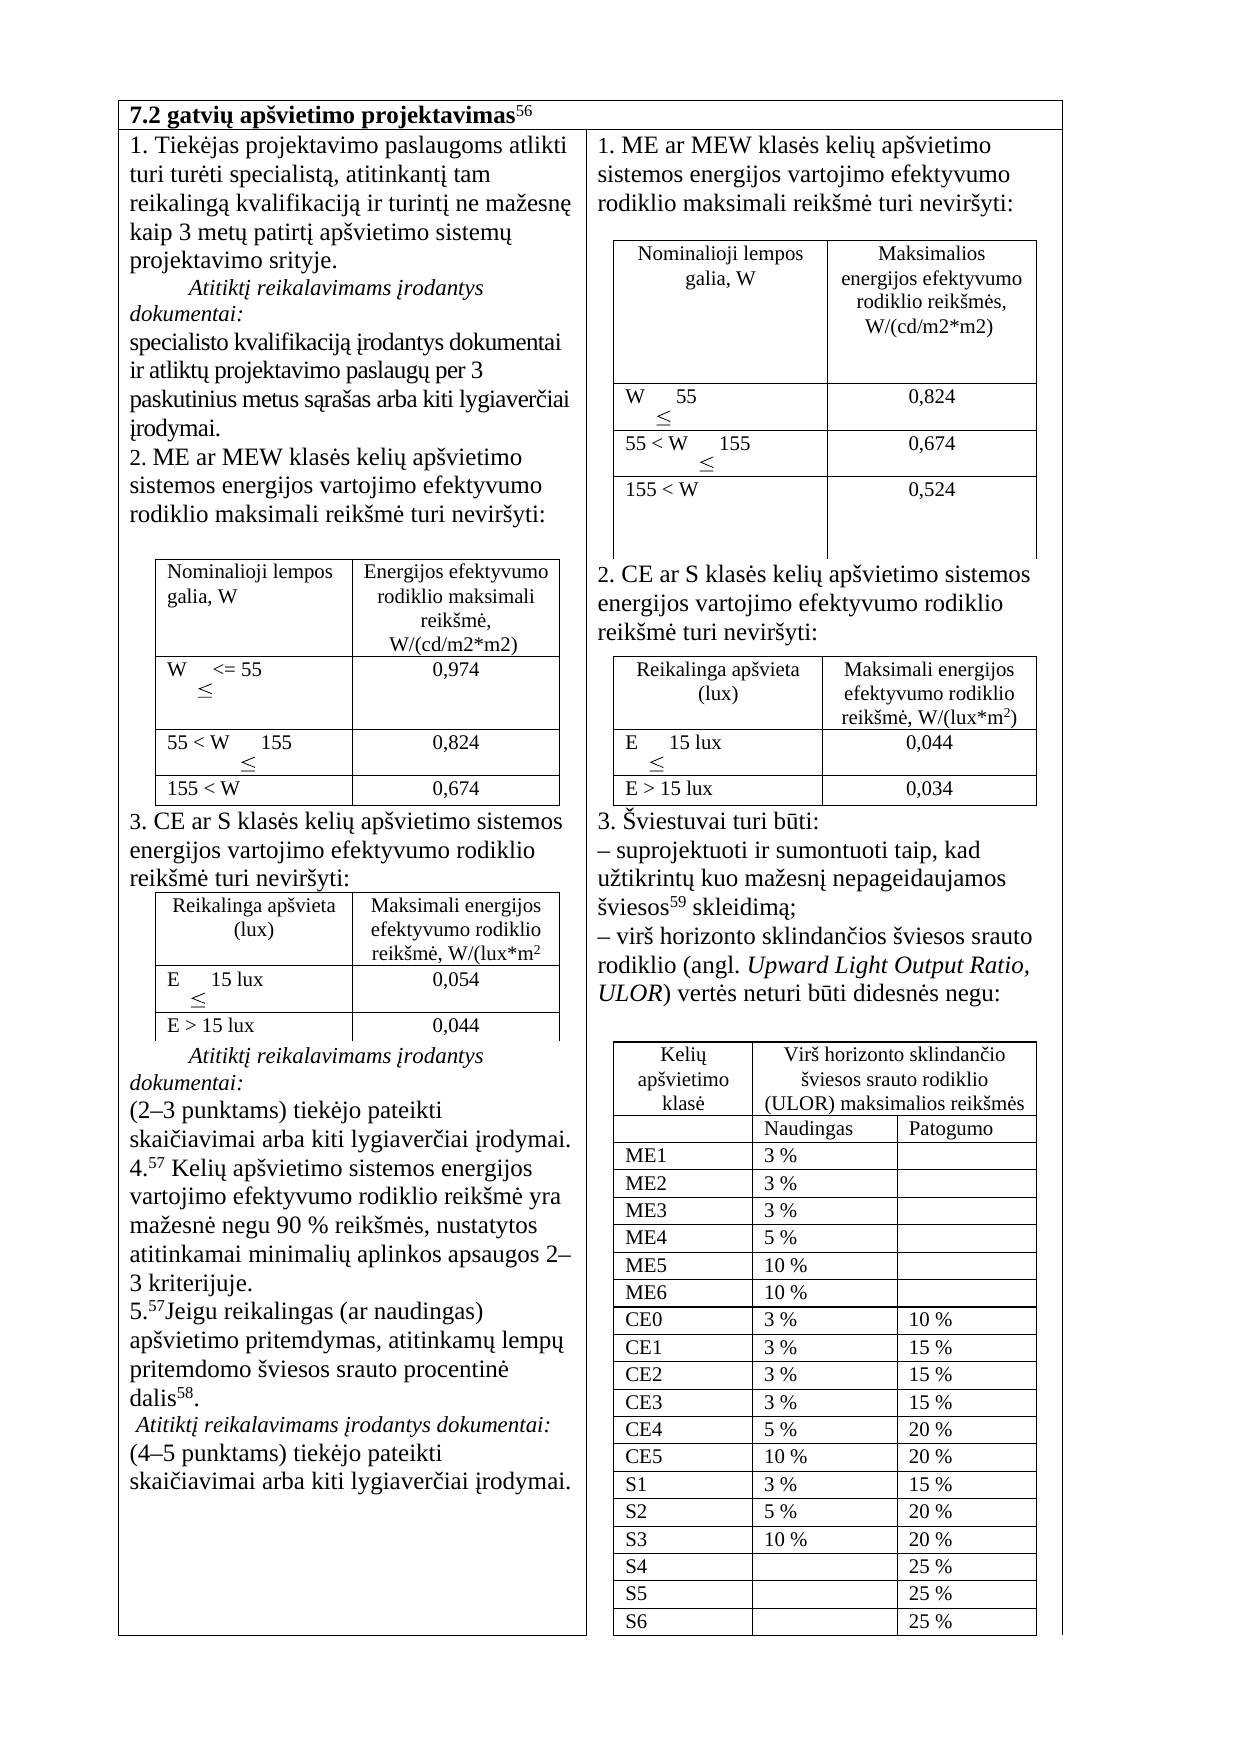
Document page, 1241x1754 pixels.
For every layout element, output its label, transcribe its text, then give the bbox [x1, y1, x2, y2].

table_cell 20 % [898, 1417, 1036, 1443]
table_cell [119, 559, 155, 656]
table_cell [560, 729, 586, 775]
table_cell [587, 1224, 613, 1252]
table_cell 0,034 [823, 776, 1036, 805]
table_cell [560, 559, 586, 656]
table_cell [587, 1279, 613, 1306]
table_cell [1037, 1580, 1062, 1608]
table_cell S5 [614, 1581, 752, 1608]
table_cell ME6 [614, 1280, 752, 1306]
table_cell [1037, 1252, 1062, 1279]
table_cell [587, 1041, 613, 1114]
table_cell [1037, 775, 1062, 805]
table_cell [119, 729, 155, 775]
table_cell [753, 1609, 897, 1635]
table_cell 0,044 [353, 1013, 559, 1041]
table_cell Patogumo [898, 1116, 1036, 1142]
table_cell [560, 1012, 586, 1041]
table_cell ME3 [614, 1198, 752, 1224]
table_cell CE4 [614, 1417, 752, 1443]
table_cell 5 % [753, 1499, 897, 1526]
table_cell [1037, 1142, 1062, 1169]
table_cell [1037, 383, 1062, 558]
table_cell 55 < W <= 155 [156, 730, 352, 775]
table_cell 3 % [753, 1335, 897, 1361]
table_cell [587, 1443, 613, 1471]
table_cell 0,674 [353, 776, 559, 805]
table_cell [1037, 1361, 1062, 1388]
table_cell S3 [614, 1527, 752, 1553]
table_cell 10 % [898, 1308, 1036, 1334]
table_cell Maksimali energijos efektyvumo rodiklio reikšmė, W/(lux*m2) [823, 657, 1036, 729]
table_cell 0,044 [823, 730, 1036, 775]
table_cell 15 % [898, 1335, 1036, 1361]
table_cell 10 % [753, 1444, 897, 1471]
table_cell 5 % [753, 1225, 897, 1252]
table_cell 3 % [753, 1143, 897, 1169]
table_cell 0,824 [353, 730, 559, 775]
table_cell 0,674 [828, 431, 1036, 476]
table_cell [1037, 1608, 1062, 1635]
table_cell [898, 1280, 1036, 1306]
table_cell [587, 656, 613, 729]
table_cell [587, 775, 613, 805]
table_cell Virš horizonto sklindančio šviesos srauto rodiklio (ULOR) maksimalios reikšmės [753, 1043, 1036, 1114]
table_cell CE2 [614, 1362, 752, 1388]
table_cell [119, 1012, 155, 1041]
table_cell Energijos efektyvumo rodiklio maksimali reikšmė, W/(cd/m2*m2) [353, 560, 559, 656]
table_cell [587, 1608, 613, 1635]
table_cell ME5 [614, 1253, 752, 1279]
table_cell E <= 15 lux [614, 730, 822, 775]
table_cell W <= 55 [156, 657, 352, 729]
table_cell [1037, 1389, 1062, 1416]
table_cell 20 % [898, 1527, 1036, 1553]
table_cell S4 [614, 1554, 752, 1580]
table_cell [1037, 1334, 1062, 1361]
table_cell Reikalinga apšvieta (lux) [156, 893, 352, 965]
table_cell [1037, 1197, 1062, 1224]
table_cell [587, 1498, 613, 1526]
table_cell [1037, 1416, 1062, 1443]
table_cell 0,054 [353, 966, 559, 1012]
table_cell [119, 965, 155, 1012]
table_cell 10 % [753, 1280, 897, 1306]
table_cell [898, 1143, 1036, 1169]
table_cell [753, 1581, 897, 1608]
table_cell 3. Šviestuvai turi būti: – suprojektuoti ir sumontuoti taip, kad užtikrintų kuo mažesnį nepageidaujamos šviesos59 skleidimą; – virš horizonto sklindančios šviesos srauto rodiklio (angl. Upward Light Output Ratio, ULOR) vertės neturi būti didesnės negu: [587, 805, 1062, 1041]
table_cell 3 % [753, 1198, 897, 1224]
table_cell 25 % [898, 1554, 1036, 1580]
table_cell ME2 [614, 1170, 752, 1197]
table_cell 3 % [753, 1170, 897, 1197]
table_cell [614, 1116, 752, 1142]
table_cell [587, 1115, 613, 1142]
table_cell [587, 1526, 613, 1553]
table_cell S1 [614, 1472, 752, 1498]
table_cell 55 < W <= 155 [614, 431, 827, 476]
table_cell CE3 [614, 1390, 752, 1416]
table_header 7.2 gatvių apšvietimo projektavimas56 [119, 101, 1062, 129]
table_cell W <= 55 [614, 384, 827, 429]
table_cell Maksimalios energijos efektyvumo rodiklio reikšmės, W/(cd/m2*m2) [828, 241, 1036, 383]
table_cell CE1 [614, 1335, 752, 1361]
table_cell [898, 1170, 1036, 1197]
table_cell 20 % [898, 1444, 1036, 1471]
table_cell 155 < W [156, 776, 352, 805]
table_cell [587, 1252, 613, 1279]
table_cell CE0 [614, 1308, 752, 1334]
table_cell 25 % [898, 1609, 1036, 1635]
table_cell 0,524 [828, 477, 1036, 558]
table_cell [587, 1389, 613, 1416]
table_cell [587, 1197, 613, 1224]
table_cell [587, 1361, 613, 1388]
table_cell [1037, 729, 1062, 775]
table_cell [1037, 240, 1062, 383]
table_cell [1037, 1526, 1062, 1553]
table_cell [1037, 1279, 1062, 1306]
table_cell 15 % [898, 1472, 1036, 1498]
table_cell Kelių apšvietimo klasė [614, 1043, 752, 1114]
table_cell [119, 775, 155, 805]
table_cell ME4 [614, 1225, 752, 1252]
table_cell Atitiktį reikalavimams įrodantys dokumentai: (2–3 punktams) tiekėjo pateikti skaičiavimai arba kiti lygiaverčiai įrodymai. 4.57 Kelių apšvietimo sistemos energijos vartojimo efektyvumo rodiklio reikšmė yra mažesnė negu 90 % reikšmės, nustatytos atitinkamai minimalių aplinkos apsaugos 2–3 kriterijuje. 5.57Jeigu reikalingas (ar naudingas) apšvietimo pritemdymas, atitinkamų lempų pritemdomo šviesos srauto procentinė dalis58. Atitiktį reikalavimams įrodantys dokumentai: (4–5 punktams) tiekėjo pateikti skaičiavimai arba kiti lygiaverčiai įrodymai. [119, 1041, 586, 1635]
table_cell [587, 1553, 613, 1580]
table_cell 20 % [898, 1499, 1036, 1526]
table_cell 2. CE ar S klasės kelių apšvietimo sistemos energijos vartojimo efektyvumo rodiklio reikšmė turi neviršyti: [587, 559, 1062, 656]
table_cell [1037, 1041, 1062, 1114]
table_cell [119, 892, 155, 965]
table_cell [753, 1554, 897, 1580]
table_cell [1037, 1169, 1062, 1197]
table_cell [587, 1416, 613, 1443]
table_cell Naudingas [753, 1116, 897, 1142]
table_cell [898, 1225, 1036, 1252]
table_cell 3. CE ar S klasės kelių apšvietimo sistemos energijos vartojimo efektyvumo rodiklio reikšmė turi neviršyti: [119, 805, 586, 892]
table_cell 5 % [753, 1417, 897, 1443]
table_cell [587, 383, 613, 558]
table_cell [1037, 1443, 1062, 1471]
table_cell [1037, 656, 1062, 729]
table_cell [1037, 1306, 1062, 1334]
table_cell Nominalioji lempos galia, W [614, 241, 827, 383]
table_cell 0,824 [828, 384, 1036, 429]
table_cell [898, 1198, 1036, 1224]
table_cell 3 % [753, 1390, 897, 1416]
table_cell 155 < W [614, 477, 827, 558]
table_cell [1037, 1115, 1062, 1142]
table_cell [1037, 1224, 1062, 1252]
table_cell 15 % [898, 1390, 1036, 1416]
table_cell [898, 1253, 1036, 1279]
table_cell E > 15 lux [614, 776, 822, 805]
table_cell 3 % [753, 1362, 897, 1388]
table_cell E > 15 lux [156, 1013, 352, 1041]
table_cell 0,974 [353, 657, 559, 729]
table_cell 1. ME ar MEW klasės kelių apšvietimo sistemos energijos vartojimo efektyvumo rodiklio maksimali reikšmė turi neviršyti: [587, 130, 1062, 240]
table_cell [587, 1334, 613, 1361]
table_cell Maksimali energijos efektyvumo rodiklio reikšmė, W/(lux*m2 [353, 893, 559, 965]
table_cell [560, 656, 586, 729]
table_cell CE5 [614, 1444, 752, 1471]
table_cell [587, 729, 613, 775]
table_cell [587, 1306, 613, 1334]
table_cell 1. Tiekėjas projektavimo paslaugoms atlikti turi turėti specialistą, atitinkantį tam reikalingą kvalifikaciją ir turintį ne mažesnę kaip 3 metų patirtį apšvietimo sistemų projektavimo srityje. Atitiktį reikalavimams įrodantys dokumentai: specialisto kvalifikaciją įrodantys dokumentai ir atliktų projektavimo paslaugų per 3 paskutinius metus sąrašas arba kiti lygiaverčiai įrodymai. 2. ME ar MEW klasės kelių apšvietimo sistemos energijos vartojimo efektyvumo rodiklio maksimali reikšmė turi neviršyti: [119, 130, 586, 558]
table_cell [587, 1580, 613, 1608]
table_cell E <= 15 lux [156, 966, 352, 1012]
table_cell Nominalioji lempos galia, W [156, 560, 352, 656]
table_cell 3 % [753, 1472, 897, 1498]
table_cell [587, 1471, 613, 1498]
table_cell [1037, 1498, 1062, 1526]
table_cell 15 % [898, 1362, 1036, 1388]
table_cell S2 [614, 1499, 752, 1526]
table_cell [587, 240, 613, 383]
table_cell ME1 [614, 1143, 752, 1169]
table_cell [1037, 1471, 1062, 1498]
table_cell [560, 775, 586, 805]
table_cell [560, 965, 586, 1012]
table_cell S6 [614, 1609, 752, 1635]
table_cell [1037, 1553, 1062, 1580]
table_cell [587, 1169, 613, 1197]
table_cell [560, 892, 586, 965]
table_cell 25 % [898, 1581, 1036, 1608]
table_cell [587, 1142, 613, 1169]
table_cell 10 % [753, 1527, 897, 1553]
table_cell Reikalinga apšvieta (lux) [614, 657, 822, 729]
table_cell [119, 656, 155, 729]
table_cell 3 % [753, 1308, 897, 1334]
table_cell 10 % [753, 1253, 897, 1279]
